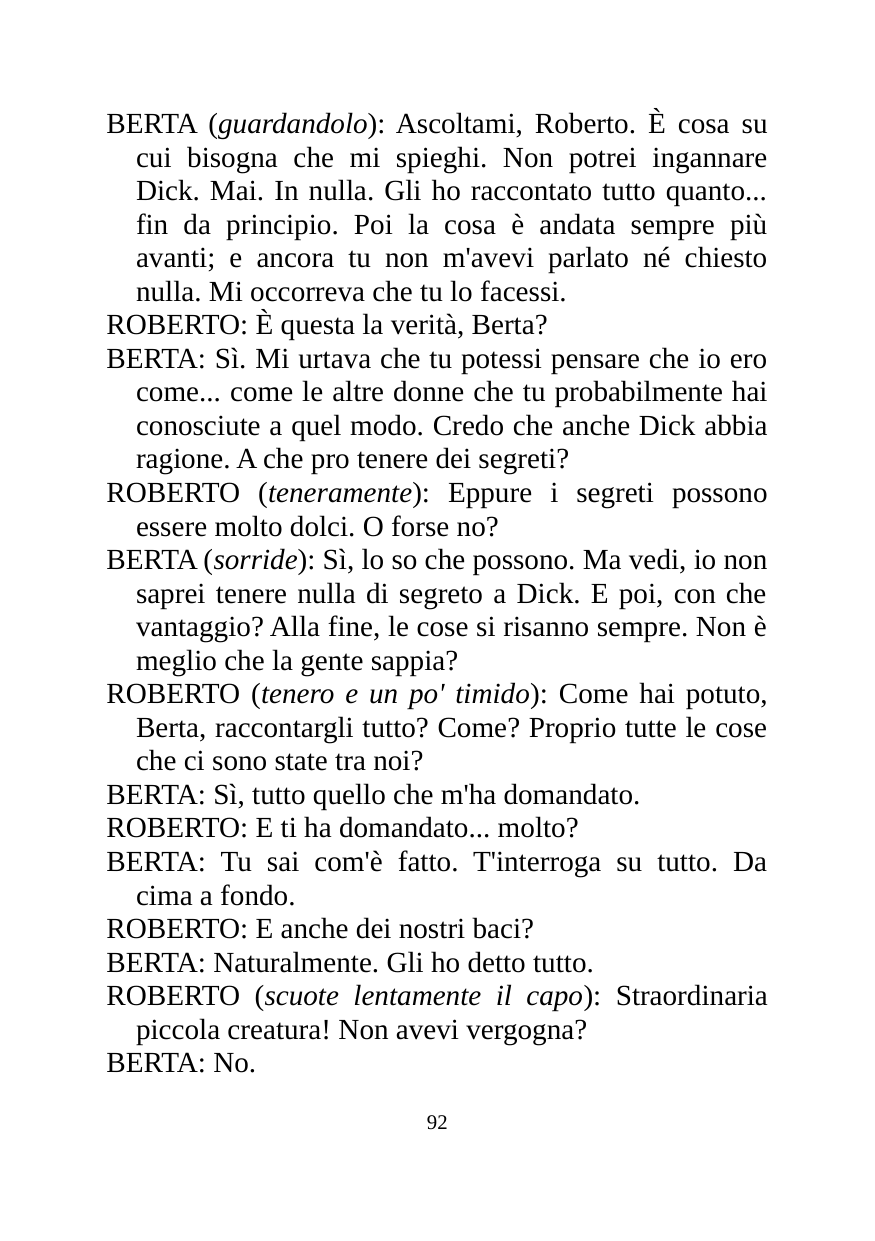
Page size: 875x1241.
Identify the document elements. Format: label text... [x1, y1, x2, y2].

text BERTA: Sì, tutto quello che m'ha domandato. [106, 777, 768, 811]
text ROBERTO: E anche dei nostri baci? [106, 911, 768, 945]
text BERTA: Sì. Mi urtava che tu potessi pensare che io ero come... come le altre donne che tu probabilmente hai conosciute a quel modo. Credo che anche Dick abbia ragione. A che pro tenere dei segreti? [106, 341, 768, 475]
text BERTA (guardandolo): Ascoltami, Roberto. È cosa su cui bisogna che mi spieghi. Non potrei ingannare Dick. Mai. In nulla. Gli ho raccontato tutto quanto... fin da principio. Poi la cosa è andata sempre più avanti; e ancora tu non m'avevi parlato né chiesto nulla. Mi occorreva che tu lo facessi. [106, 106, 768, 307]
text BERTA (sorride): Sì, lo so che possono. Ma vedi, io non saprei tenere nulla di segreto a Dick. E poi, con che vantaggio? Alla fine, le cose si risanno sempre. Non è meglio che la gente sappia? [106, 542, 768, 676]
text ROBERTO (scuote lentamente il capo): Straordinaria piccola creatura! Non avevi vergogna? [106, 978, 768, 1045]
text ROBERTO (tenero e un po' timido): Come hai potuto, Berta, raccontargli tutto? Come? Proprio tutte le cose che ci sono state tra noi? [106, 676, 768, 777]
text BERTA: Naturalmente. Gli ho detto tutto. [106, 945, 768, 978]
text ROBERTO: E ti ha domandato... molto? [106, 811, 768, 844]
text BERTA: Tu sai com'è fatto. T'interroga su tutto. Da cima a fondo. [106, 844, 768, 911]
text ROBERTO (teneramente): Eppure i segreti possono essere molto dolci. O forse no? [106, 475, 768, 542]
text BERTA: No. [106, 1045, 768, 1079]
text ROBERTO: È questa la verità, Berta? [106, 307, 768, 341]
